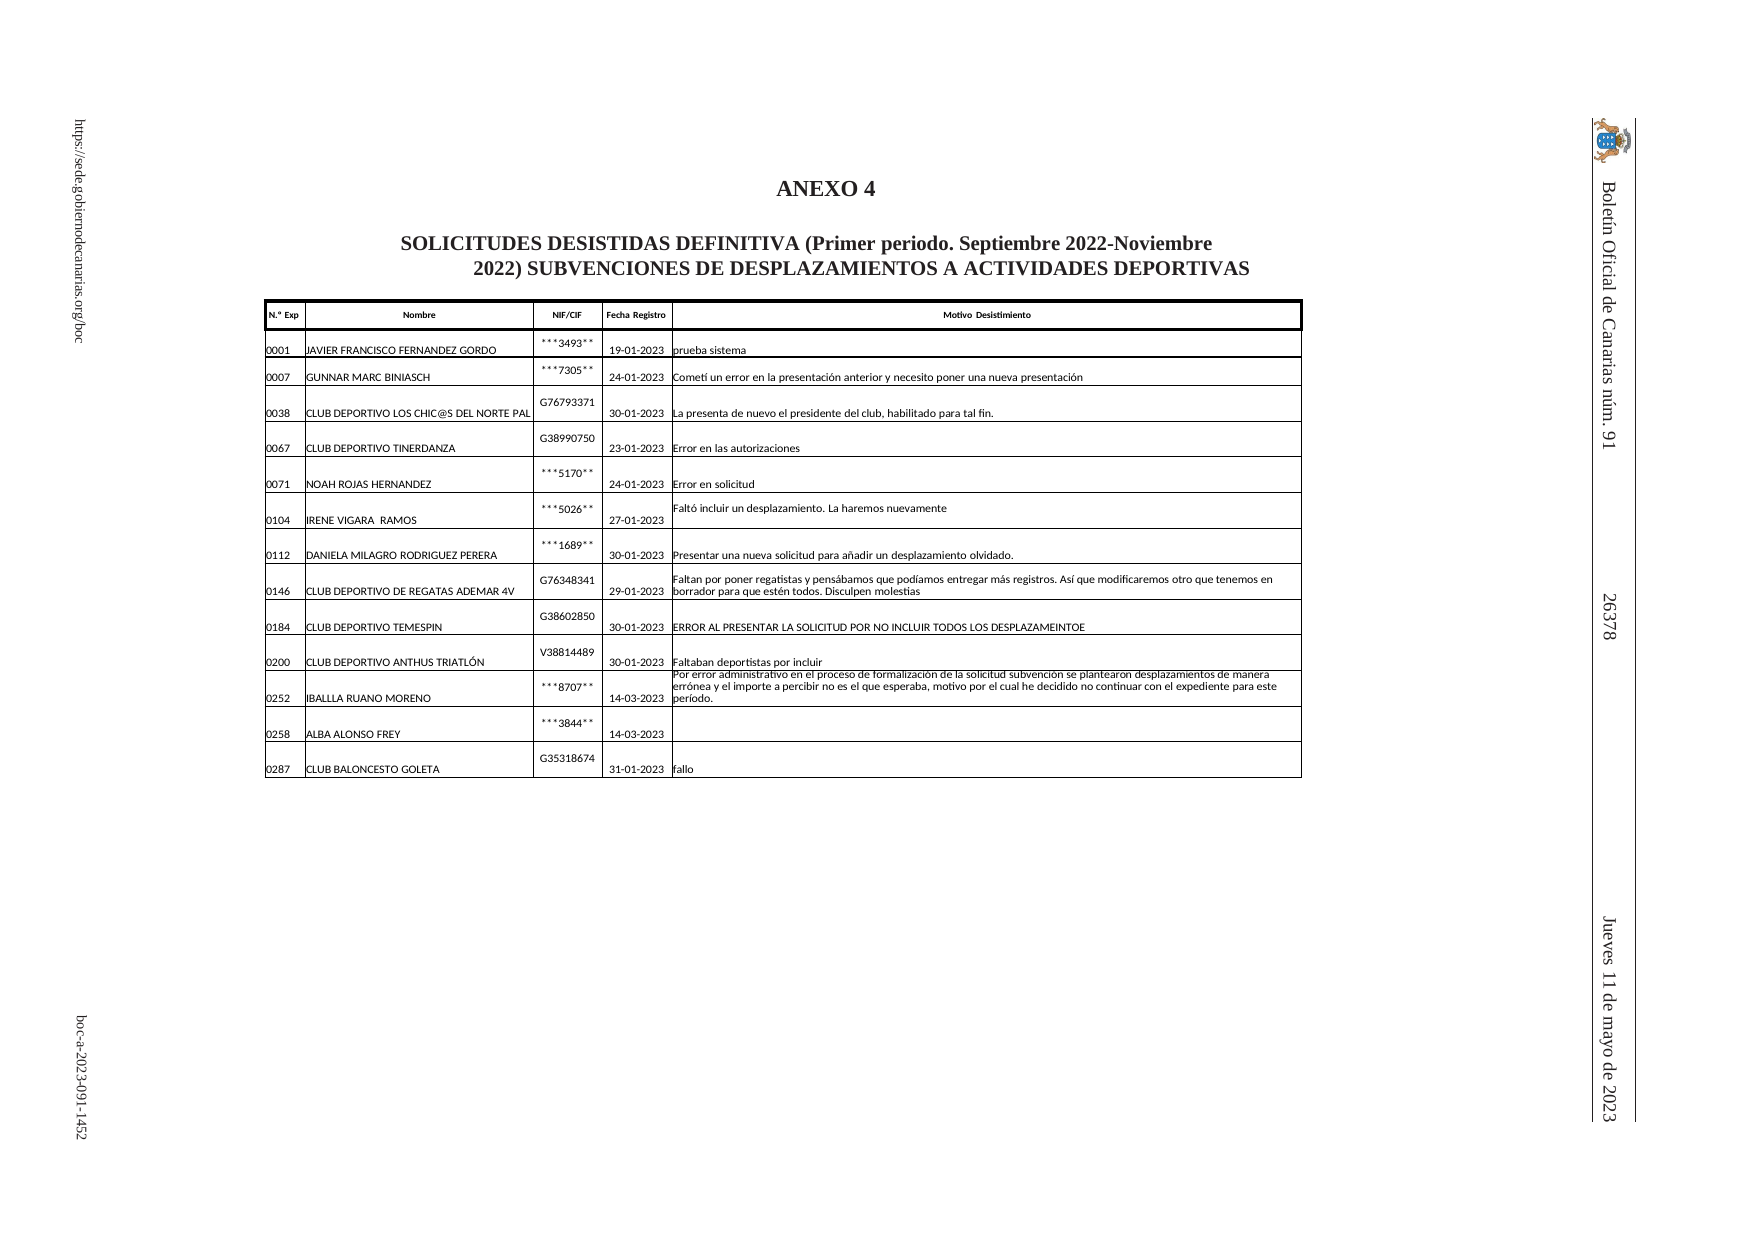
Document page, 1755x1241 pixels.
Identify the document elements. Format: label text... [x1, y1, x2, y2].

table_header Fecha Registro [603, 303, 672, 328]
table_cell Cometí un error en la presentación anterior y necesito poner una nueva presentación [673, 358, 1301, 385]
table_cell Error en solicitud [673, 457, 1301, 492]
table_cell GUNNAR MARC BINIASCH [306, 358, 533, 385]
table_header N.º Exp [267, 303, 305, 328]
table_cell V38814489 [534, 635, 602, 670]
table_cell 19-01-2023 [603, 331, 672, 356]
table_cell ALBA ALONSO FREY [306, 707, 533, 741]
table_cell 24-01-2023 [603, 358, 672, 385]
table_cell 23-01-2023 [603, 422, 672, 456]
table_cell 0200 [266, 635, 305, 670]
table_cell 14-03-2023 [603, 671, 672, 706]
table_cell 0104 [266, 493, 305, 527]
table_cell ***7305** [534, 358, 602, 385]
table_cell Faltó incluir un desplazamiento. La haremos nuevamente [673, 493, 1301, 527]
table_cell ***8707** [534, 671, 602, 706]
table_cell prueba sistema [673, 331, 1301, 356]
table_cell 31-01-2023 [603, 742, 672, 777]
table_cell G76348341 [534, 564, 602, 599]
table_cell Faltaban deportistas por incluir [673, 635, 1301, 670]
table_cell ERROR AL PRESENTAR LA SOLICITUD POR NO INCLUIR TODOS LOS DESPLAZAMEINTOE [673, 600, 1301, 634]
table_cell 0038 [266, 386, 305, 421]
table_cell [673, 707, 1301, 741]
table_cell CLUB DEPORTIVO TEMESPIN [306, 600, 533, 634]
table_cell CLUB BALONCESTO GOLETA [306, 742, 533, 777]
table_cell 0067 [266, 422, 305, 456]
table_cell G38990750 [534, 422, 602, 456]
table_cell ***3493** [534, 331, 602, 356]
table_cell CLUB DEPORTIVO LOS CHIC@S DEL NORTE PAL [306, 386, 533, 421]
table_header NIF/CIF [534, 303, 602, 328]
table_cell 30-01-2023 [603, 635, 672, 670]
table_cell 0146 [266, 564, 305, 599]
table_cell G35318674 [534, 742, 602, 777]
table_cell Error en las autorizaciones [673, 422, 1301, 456]
table_cell 0252 [266, 671, 305, 706]
table_cell IRENE VIGARA RAMOS [306, 493, 533, 527]
table_cell JAVIER FRANCISCO FERNANDEZ GORDO [306, 331, 533, 356]
text SOLICITUDES DESISTIDAS DEFINITIVA (Primer periodo. Septiembre 2022-Noviembre 2022) SUBVENCIONES DE DESPLAZAMIENTOS A ACTIVIDADES DEPORTIVAS [400, 231, 1265, 280]
table_header Nombre [306, 303, 533, 328]
table_cell 24-01-2023 [603, 457, 672, 492]
table_cell 0007 [266, 358, 305, 385]
table_cell CLUB DEPORTIVO DE REGATAS ADEMAR 4V [306, 564, 533, 599]
table_cell G38602850 [534, 600, 602, 634]
table_cell 30-01-2023 [603, 600, 672, 634]
table_cell IBALLLA RUANO MORENO [306, 671, 533, 706]
table_cell DANIELA MILAGRO RODRIGUEZ PERERA [306, 529, 533, 563]
table_cell Presentar una nueva solicitud para añadir un desplazamiento olvidado. [673, 529, 1301, 563]
table_cell 0287 [266, 742, 305, 777]
table_cell CLUB DEPORTIVO TINERDANZA [306, 422, 533, 456]
text https://sede.gobiernodecanarias.org/boc [72, 119, 89, 353]
table_cell NOAH ROJAS HERNANDEZ [306, 457, 533, 492]
table_cell 30-01-2023 [603, 386, 672, 421]
table_cell 27-01-2023 [603, 493, 672, 527]
table_cell 0184 [266, 600, 305, 634]
table_header Motivo Desistimiento [673, 303, 1300, 328]
text Jueves 11 de mayo de 2023 [1600, 916, 1621, 1124]
table_cell 30-01-2023 [603, 529, 672, 563]
table_cell ***5026** [534, 493, 602, 527]
table_cell G76793371 [534, 386, 602, 421]
table_cell fallo [673, 742, 1301, 777]
table_cell 0258 [266, 707, 305, 741]
text 26378 [1600, 593, 1621, 642]
table_cell ***5170** [534, 457, 602, 492]
table_cell 0001 [266, 331, 305, 356]
table_cell 0112 [266, 529, 305, 563]
text boc-a-2023-091-1452 [74, 1016, 91, 1145]
table_cell ***1689** [534, 529, 602, 563]
text Boletín Oficial de Canarias núm. 91 [1599, 181, 1620, 453]
table_cell Faltan por poner regatistas y pensábamos que podíamos entregar más registros. Así que modificaremos otro que tenemos en borrador para que estén todos. Disculpen molestias [673, 564, 1301, 599]
table_cell La presenta de nuevo el presidente del club, habilitado para tal fin. [673, 386, 1301, 421]
table_cell 29-01-2023 [603, 564, 672, 599]
table_cell Por error administrativo en el proceso de formalización de la solicitud subvención se plantearon desplazamientos de manera errónea y el importe a percibir no es el que esperaba, motivo por el cual he decidido no continuar con el expediente para este período. [673, 671, 1301, 706]
table_cell CLUB DEPORTIVO ANTHUS TRIATLÓN [306, 635, 533, 670]
table_cell 0071 [266, 457, 305, 492]
table_cell 14-03-2023 [603, 707, 672, 741]
table_cell ***3844** [534, 707, 602, 741]
